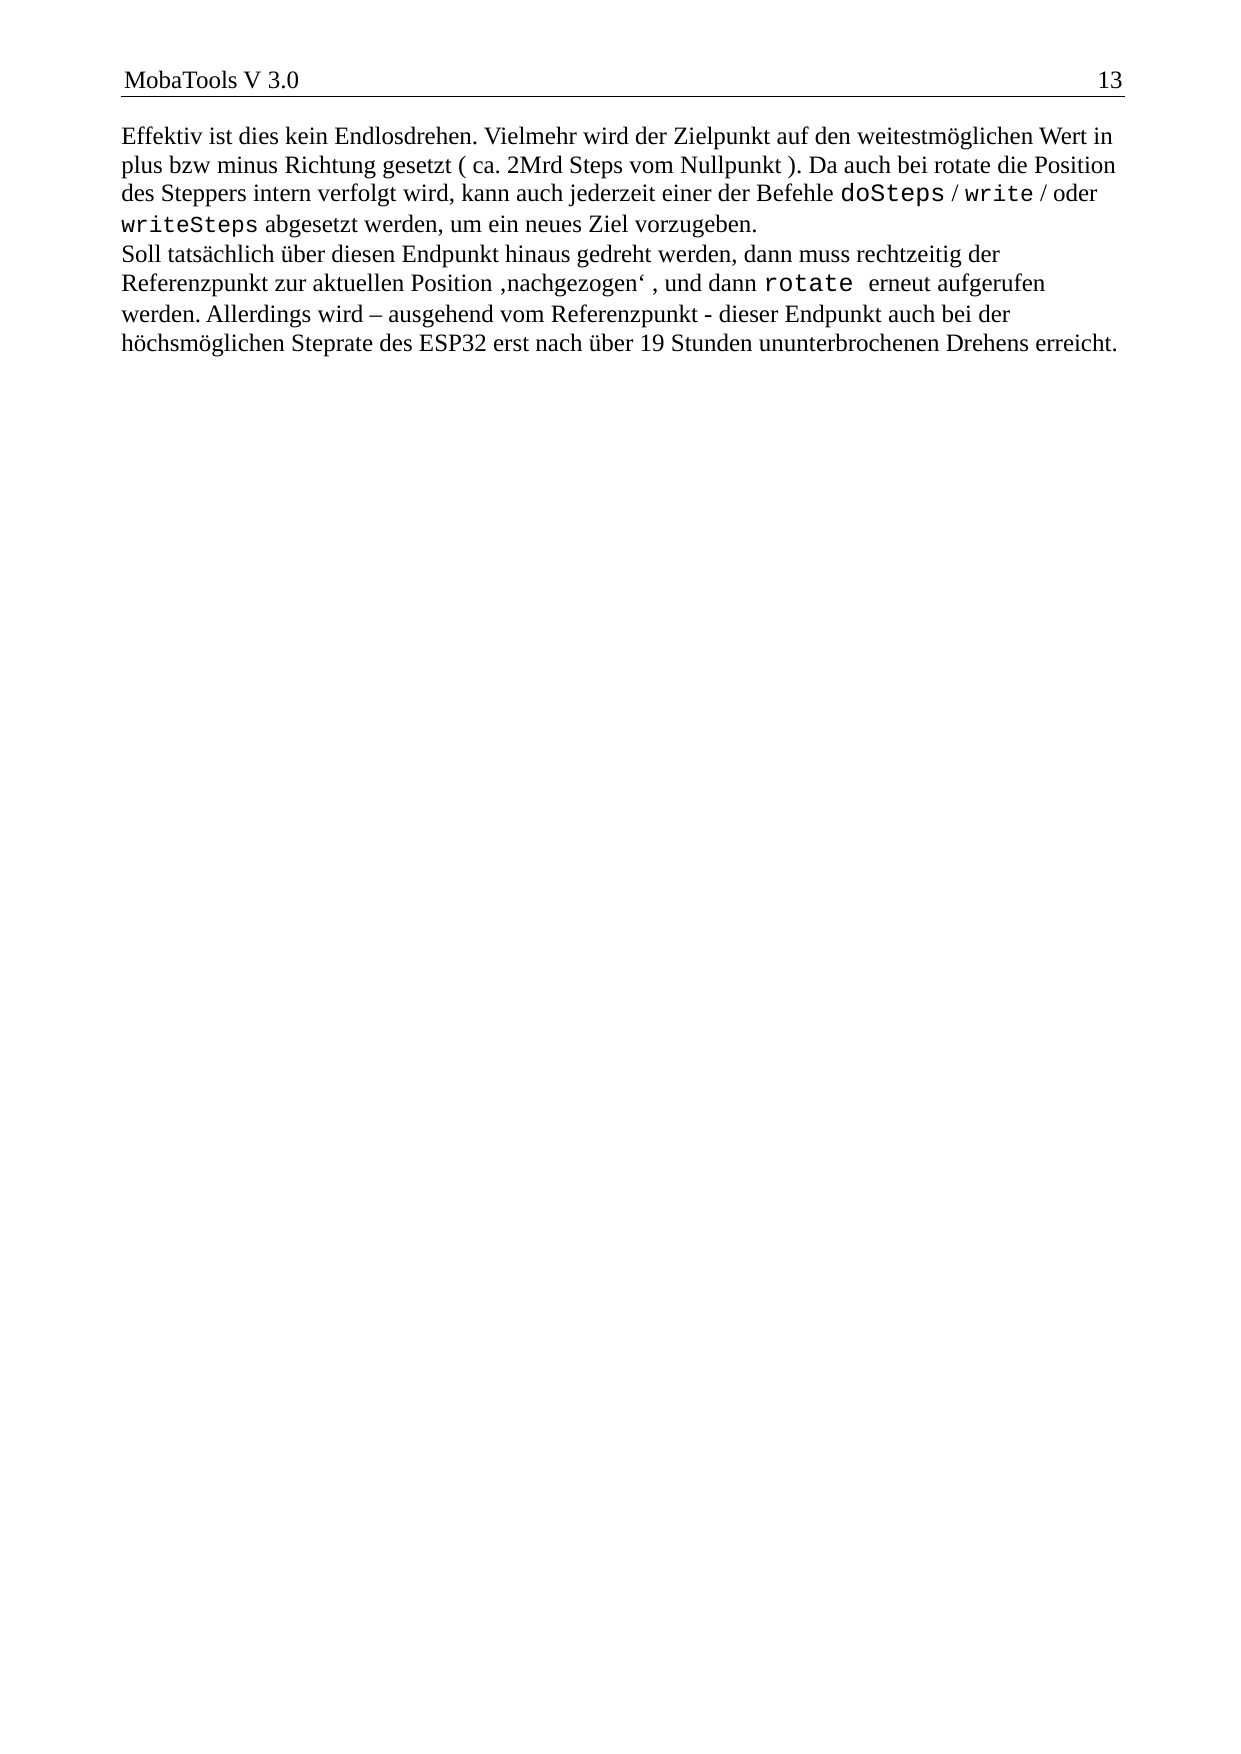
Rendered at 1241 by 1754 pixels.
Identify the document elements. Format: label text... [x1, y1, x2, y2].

text Effektiv ist dies kein Endlosdrehen. Vielmehr wird der Zielpunkt auf den weitestmöglichen Wert in plus bzw minus Richtung gesetzt ( ca. 2Mrd Steps vom Nullpunkt ). Da auch bei rotate die Position des Steppers intern verfolgt wird, kann auch jederzeit einer der Befehle doSteps / write / oder writeSteps abgesetzt werden, um ein neues Ziel vorzugeben. [121, 121, 1125, 239]
text Soll tatsächlich über diesen Endpunkt hinaus gedreht werden, dann muss rechtzeitig der Referenzpunkt zur aktuellen Position ‚nachgezogen‘ , und dann rotate erneut aufgerufen werden. Allerdings wird – ausgehend vom Referenzpunkt - dieser Endpunkt auch bei der höchsmöglichen Steprate des ESP32 erst nach über 19 Stunden ununterbrochenen Drehens erreicht. [121, 239, 1125, 357]
